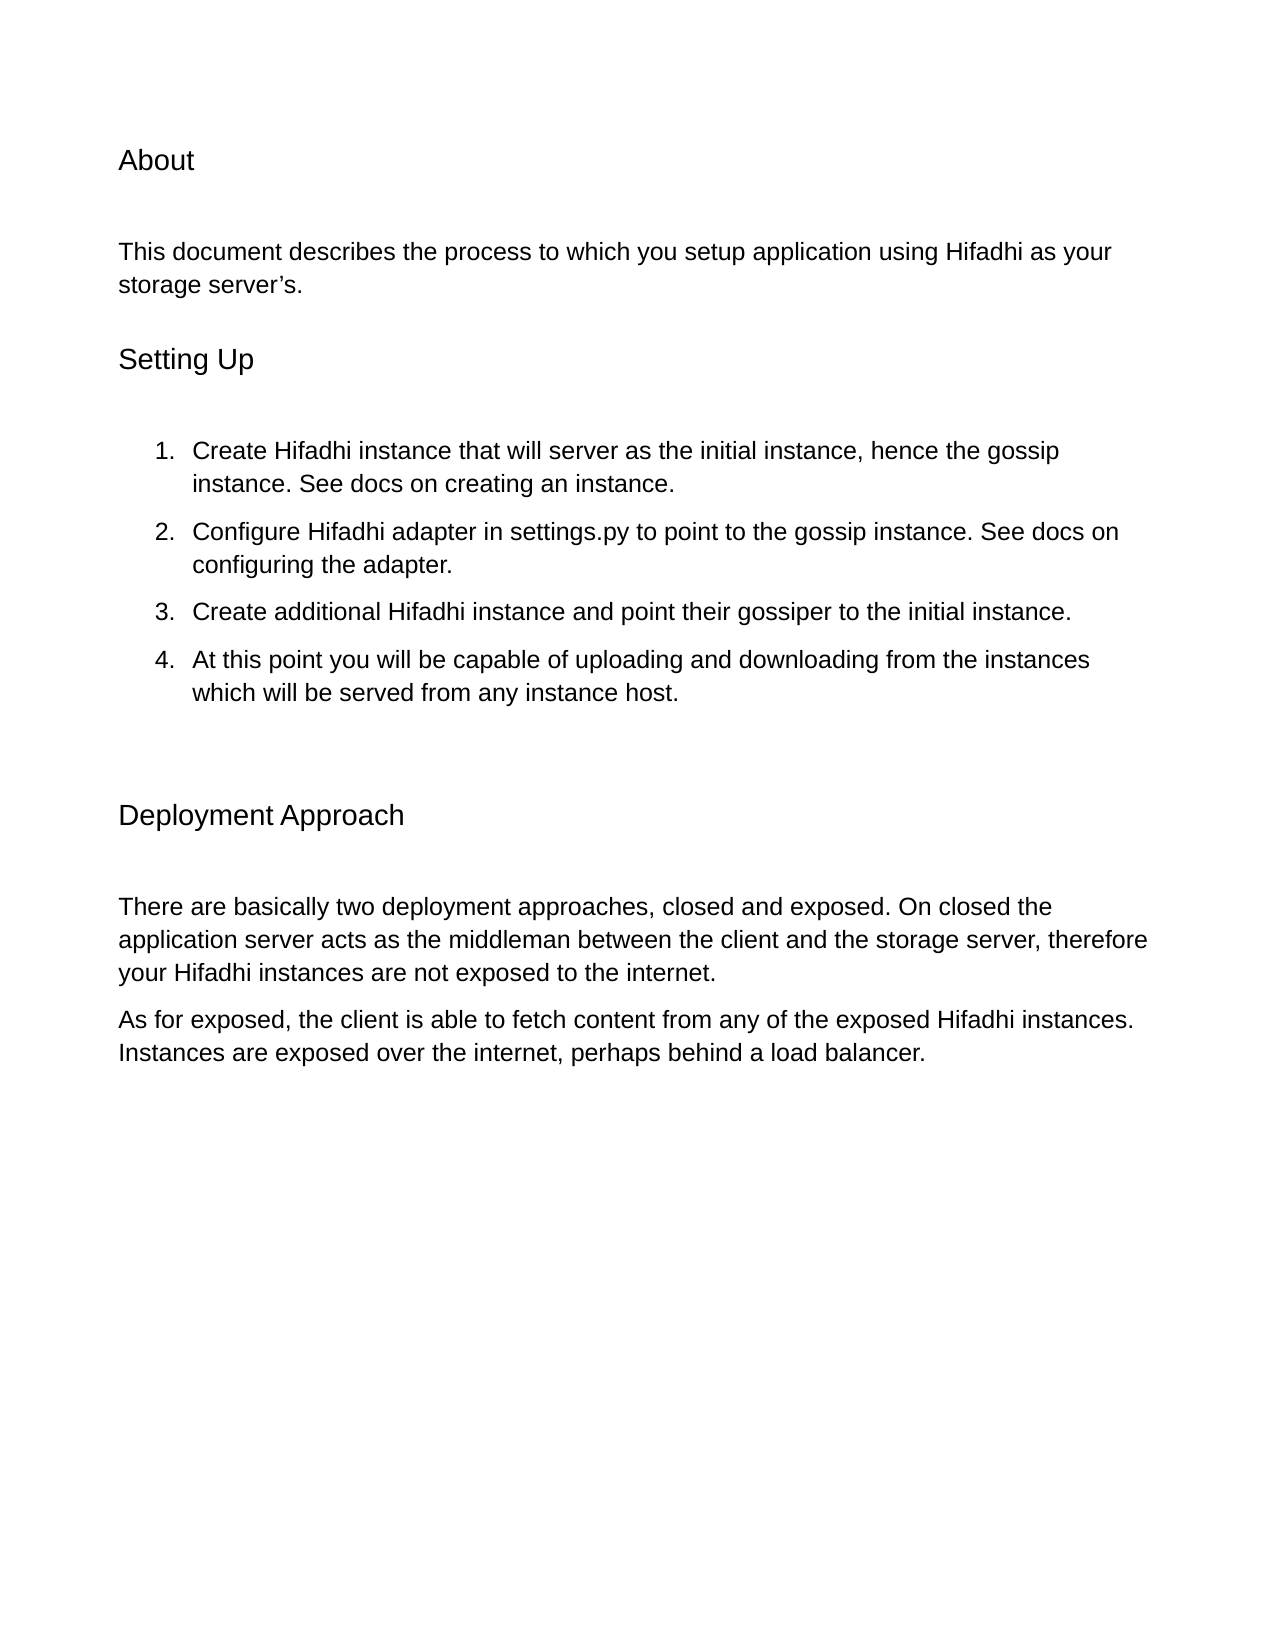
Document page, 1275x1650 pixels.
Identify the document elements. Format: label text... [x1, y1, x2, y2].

text There are basically two deployment approaches, closed and exposed. On closed the application server acts as the middleman between the client and the storage server, therefore your Hifadhi instances are not exposed to the internet. [118, 892, 1157, 987]
text This document describes the process to which you setup application using Hifadhi as your storage server’s. [118, 237, 1157, 298]
list Create Hifadhi instance that will server as the initial instance, hence the gossip instance. See docs on creating an instance. [154, 436, 1157, 498]
text As for exposed, the client is able to fetch content from any of the exposed Hifadhi instances. Instances are exposed over the internet, perhaps behind a load balancer. [118, 1005, 1157, 1067]
subtitle Deployment Approach [118, 798, 1157, 832]
list Create additional Hifadhi instance and point their gossiper to the initial instance. [154, 597, 1157, 626]
list Configure Hifadhi adapter in settings.py to point to the gossip instance. See docs on configuring the adapter. [154, 517, 1157, 578]
subtitle Setting Up [118, 342, 1157, 376]
subtitle About [118, 143, 1157, 177]
list At this point you will be capable of uploading and downloading from the instances which will be served from any instance host. [154, 645, 1157, 707]
